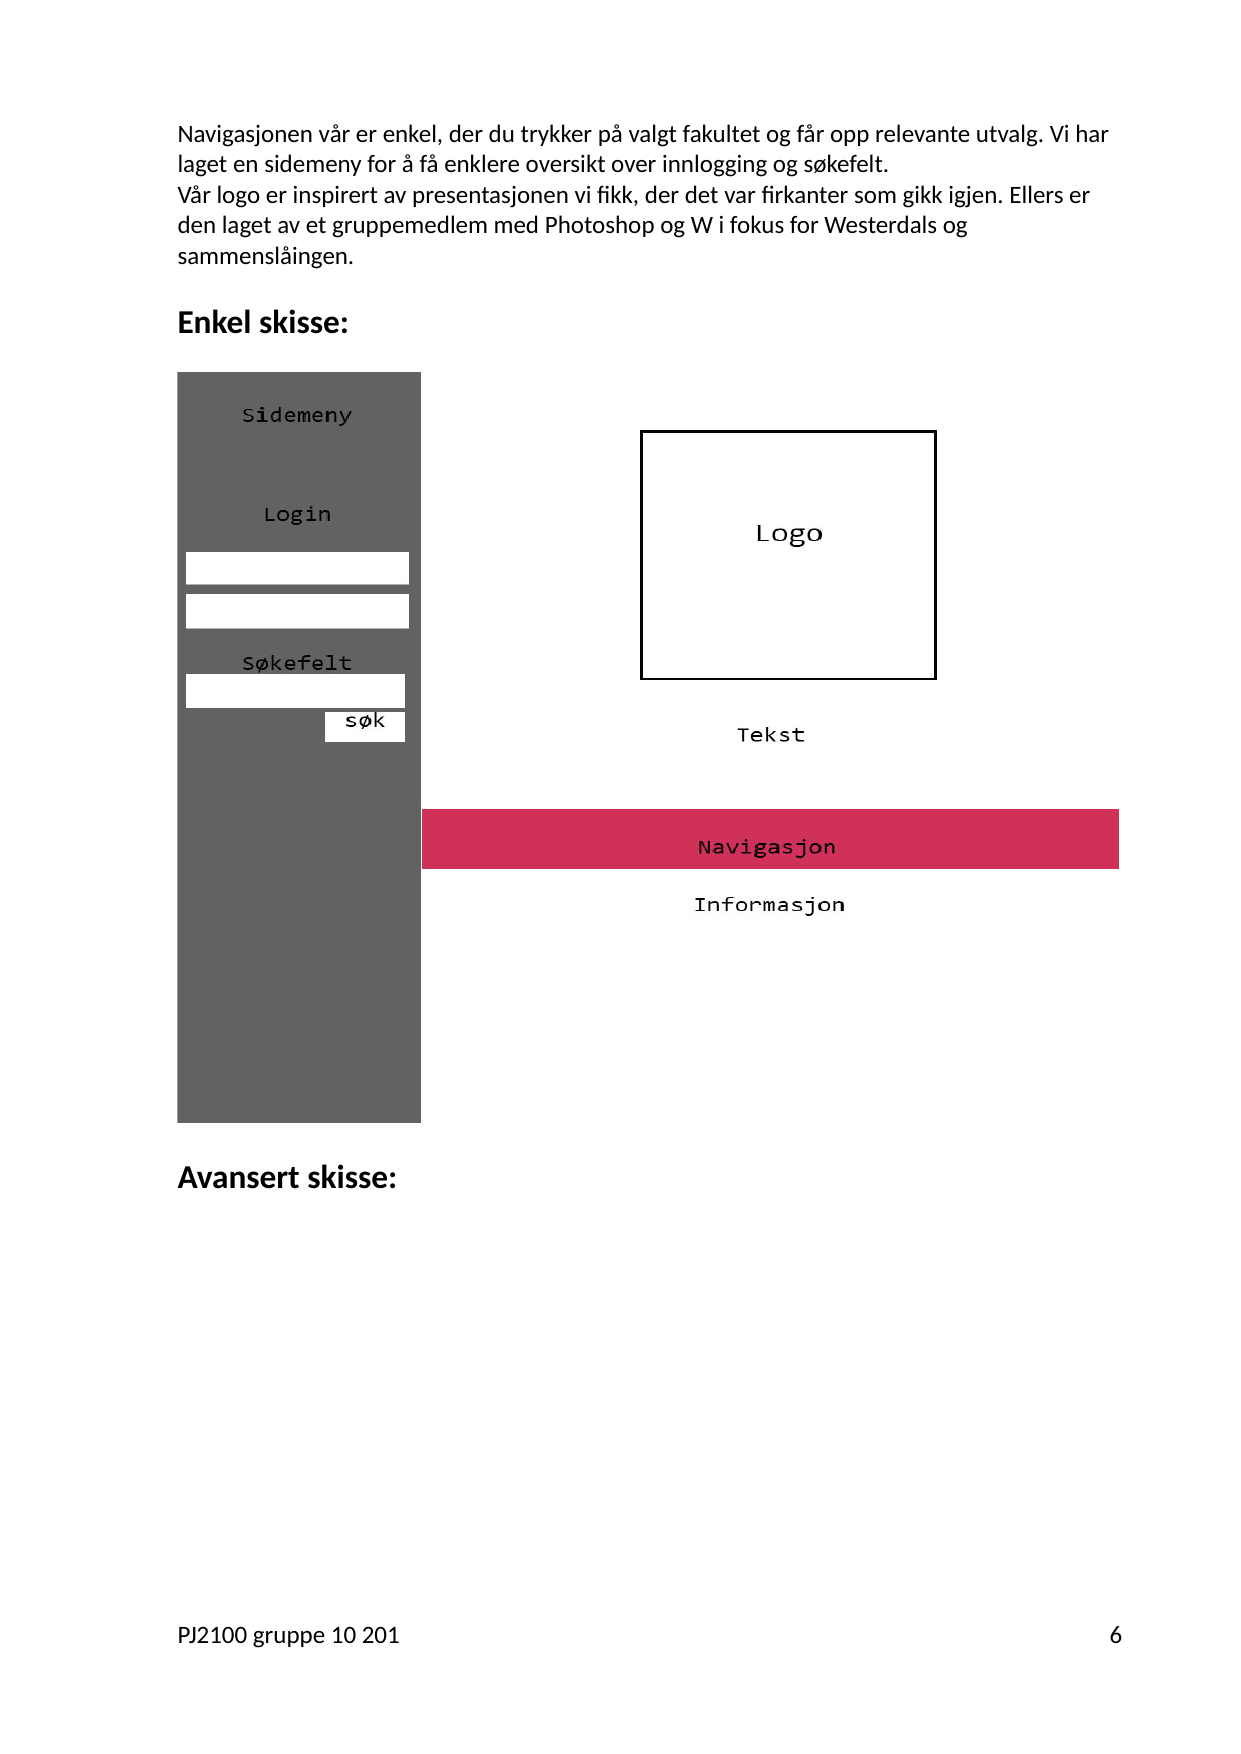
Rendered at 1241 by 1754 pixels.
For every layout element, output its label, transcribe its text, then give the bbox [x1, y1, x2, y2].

text Avansert skisse: [177, 1156, 1122, 1197]
text Enkel skisse: [177, 301, 1122, 342]
text Navigasjonen vår er enkel, der du trykker på valgt fakultet og får opp relevante utvalg. Vi har laget en sidemeny for å få enklere oversikt over innlogging og søkefelt. [177, 118, 1122, 179]
text Vår logo er inspirert av presentasjonen vi fikk, der det var firkanter som gikk igjen. Ellers er den laget av et gruppemedlem med Photoshop og W i fokus for Westerdals og sammenslåingen. [177, 179, 1122, 271]
picture [177, 372, 1120, 1123]
